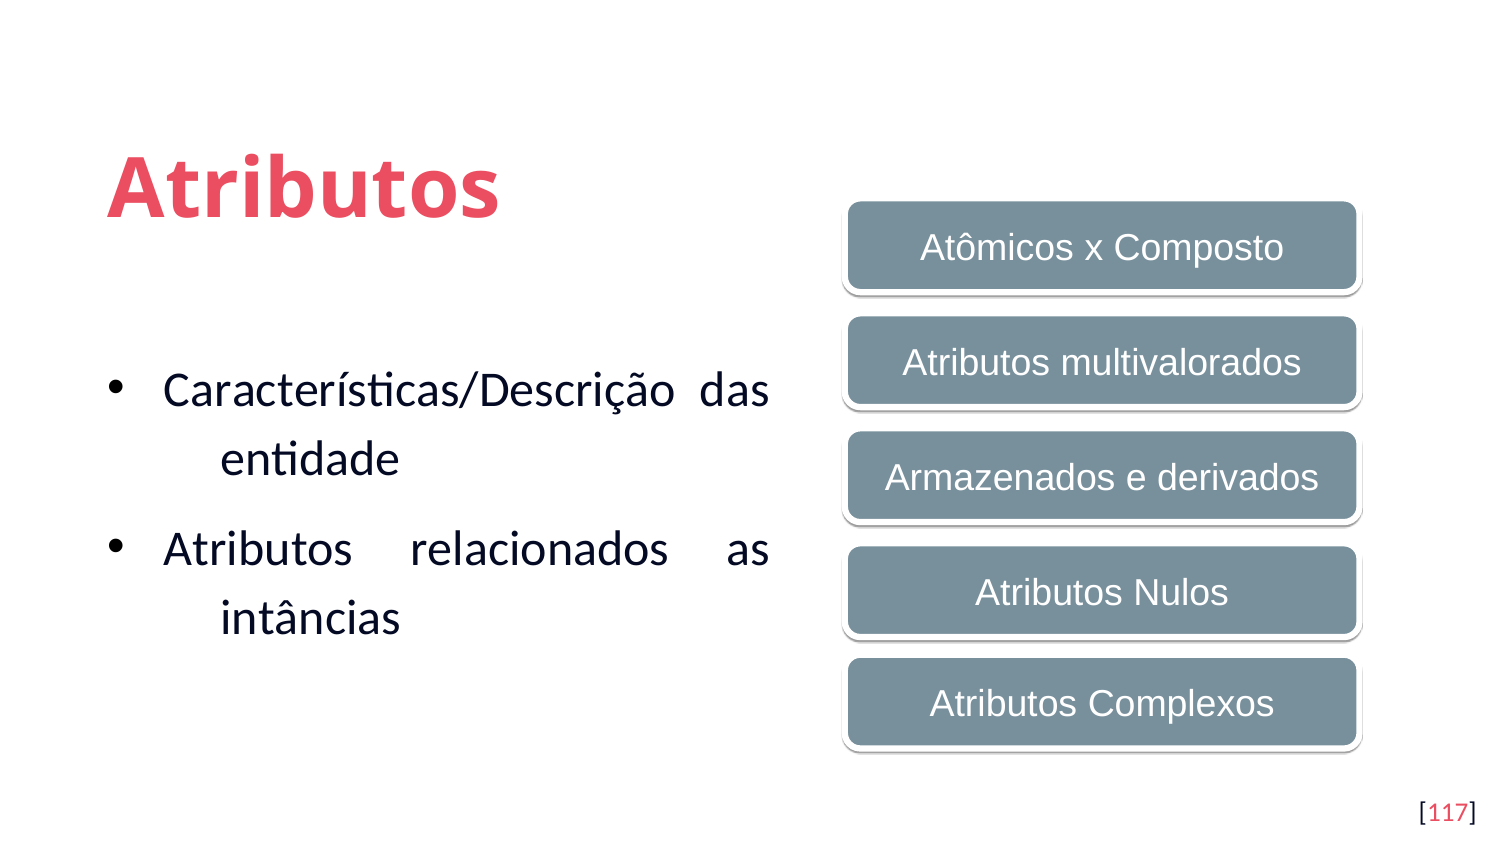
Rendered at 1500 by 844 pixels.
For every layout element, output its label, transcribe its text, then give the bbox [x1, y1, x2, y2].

text_box Atributos Complexos [844, 654, 1360, 749]
text_box Armazenados e derivados [844, 428, 1360, 523]
text_box Atributos [92, 104, 1408, 243]
text_box Atômicos x Composto [844, 198, 1360, 293]
text_box Características/Descrição das entidade Atributos relacionados as intâncias [92, 243, 786, 749]
text_box Atributos Nulos [844, 543, 1360, 638]
slide_number [117] [1403, 779, 1494, 844]
text_box Atributos multivalorados [844, 313, 1360, 408]
